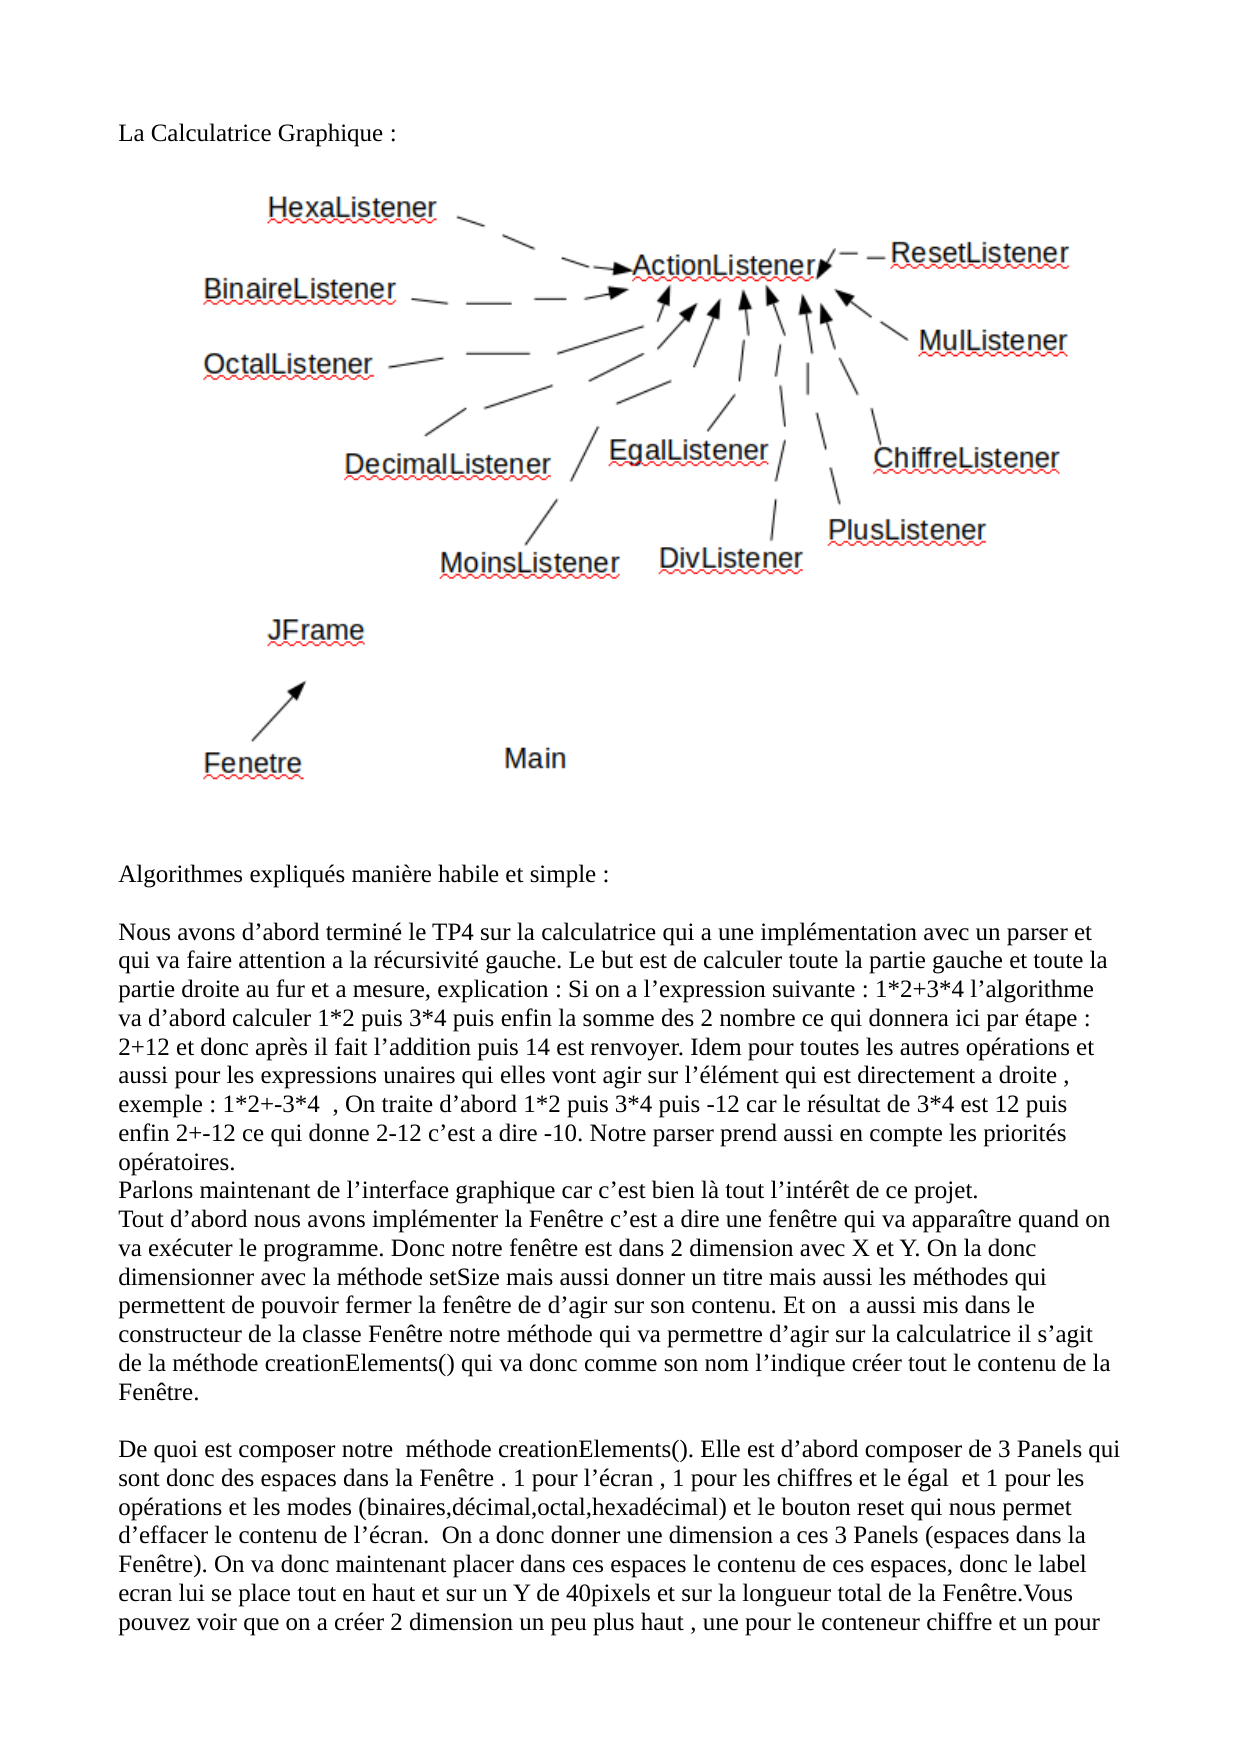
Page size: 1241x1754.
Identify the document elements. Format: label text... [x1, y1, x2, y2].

picture [163, 175, 1077, 831]
text 2+12 et donc après il fait l’addition puis 14 est renvoyer. Idem pour toutes les autres opérations et aussi pour les expressions unaires qui elles vont agir sur l’élément qui est directement a droite , exemple : 1*2+-3*4 , On traite d’abord 1*2 puis 3*4 puis -12 car le résultat de 3*4 est 12 puis enfin 2+-12 ce qui donne 2-12 c’est a dire -10. Notre parser prend aussi en compte les priorités opératoires. [118, 1032, 1122, 1175]
text Tout d’abord nous avons implémenter la Fenêtre c’est a dire une fenêtre qui va apparaître quand on va exécuter le programme. Donc notre fenêtre est dans 2 dimension avec X et Y. On la donc dimensionner avec la méthode setSize mais aussi donner un titre mais aussi les méthodes qui permettent de pouvoir fermer la fenêtre de d’agir sur son contenu. Et on a aussi mis dans le constructeur de la classe Fenêtre notre méthode qui va permettre d’agir sur la calculatrice il s’agit de la méthode creationElements() qui va donc comme son nom l’indique créer tout le contenu de la Fenêtre. [118, 1204, 1122, 1405]
text De quoi est composer notre méthode creationElements(). Elle est d’abord composer de 3 Panels qui sont donc des espaces dans la Fenêtre . 1 pour l’écran , 1 pour les chiffres et le égal et 1 pour les opérations et les modes (binaires,décimal,octal,hexadécimal) et le bouton reset qui nous permet d’effacer le contenu de l’écran. On a donc donner une dimension a ces 3 Panels (espaces dans la Fenêtre). On va donc maintenant placer dans ces espaces le contenu de ces espaces, donc le label ecran lui se place tout en haut et sur un Y de 40pixels et sur la longueur total de la Fenêtre.Vous pouvez voir que on a créer 2 dimension un peu plus haut , une pour le conteneur chiffre et un pour [118, 1434, 1122, 1635]
text Parlons maintenant de l’interface graphique car c’est bien là tout l’intérêt de ce projet. [118, 1175, 1122, 1204]
text Algorithmes expliqués manière habile et simple : [118, 859, 1122, 888]
text Nous avons d’abord terminé le TP4 sur la calculatrice qui a une implémentation avec un parser et qui va faire attention a la récursivité gauche. Le but est de calculer toute la partie gauche et toute la partie droite au fur et a mesure, explication : Si on a l’expression suivante : 1*2+3*4 l’algorithme va d’abord calculer 1*2 puis 3*4 puis enfin la somme des 2 nombre ce qui donnera ici par étape : [118, 917, 1122, 1032]
text La Calculatrice Graphique : [118, 118, 1122, 147]
